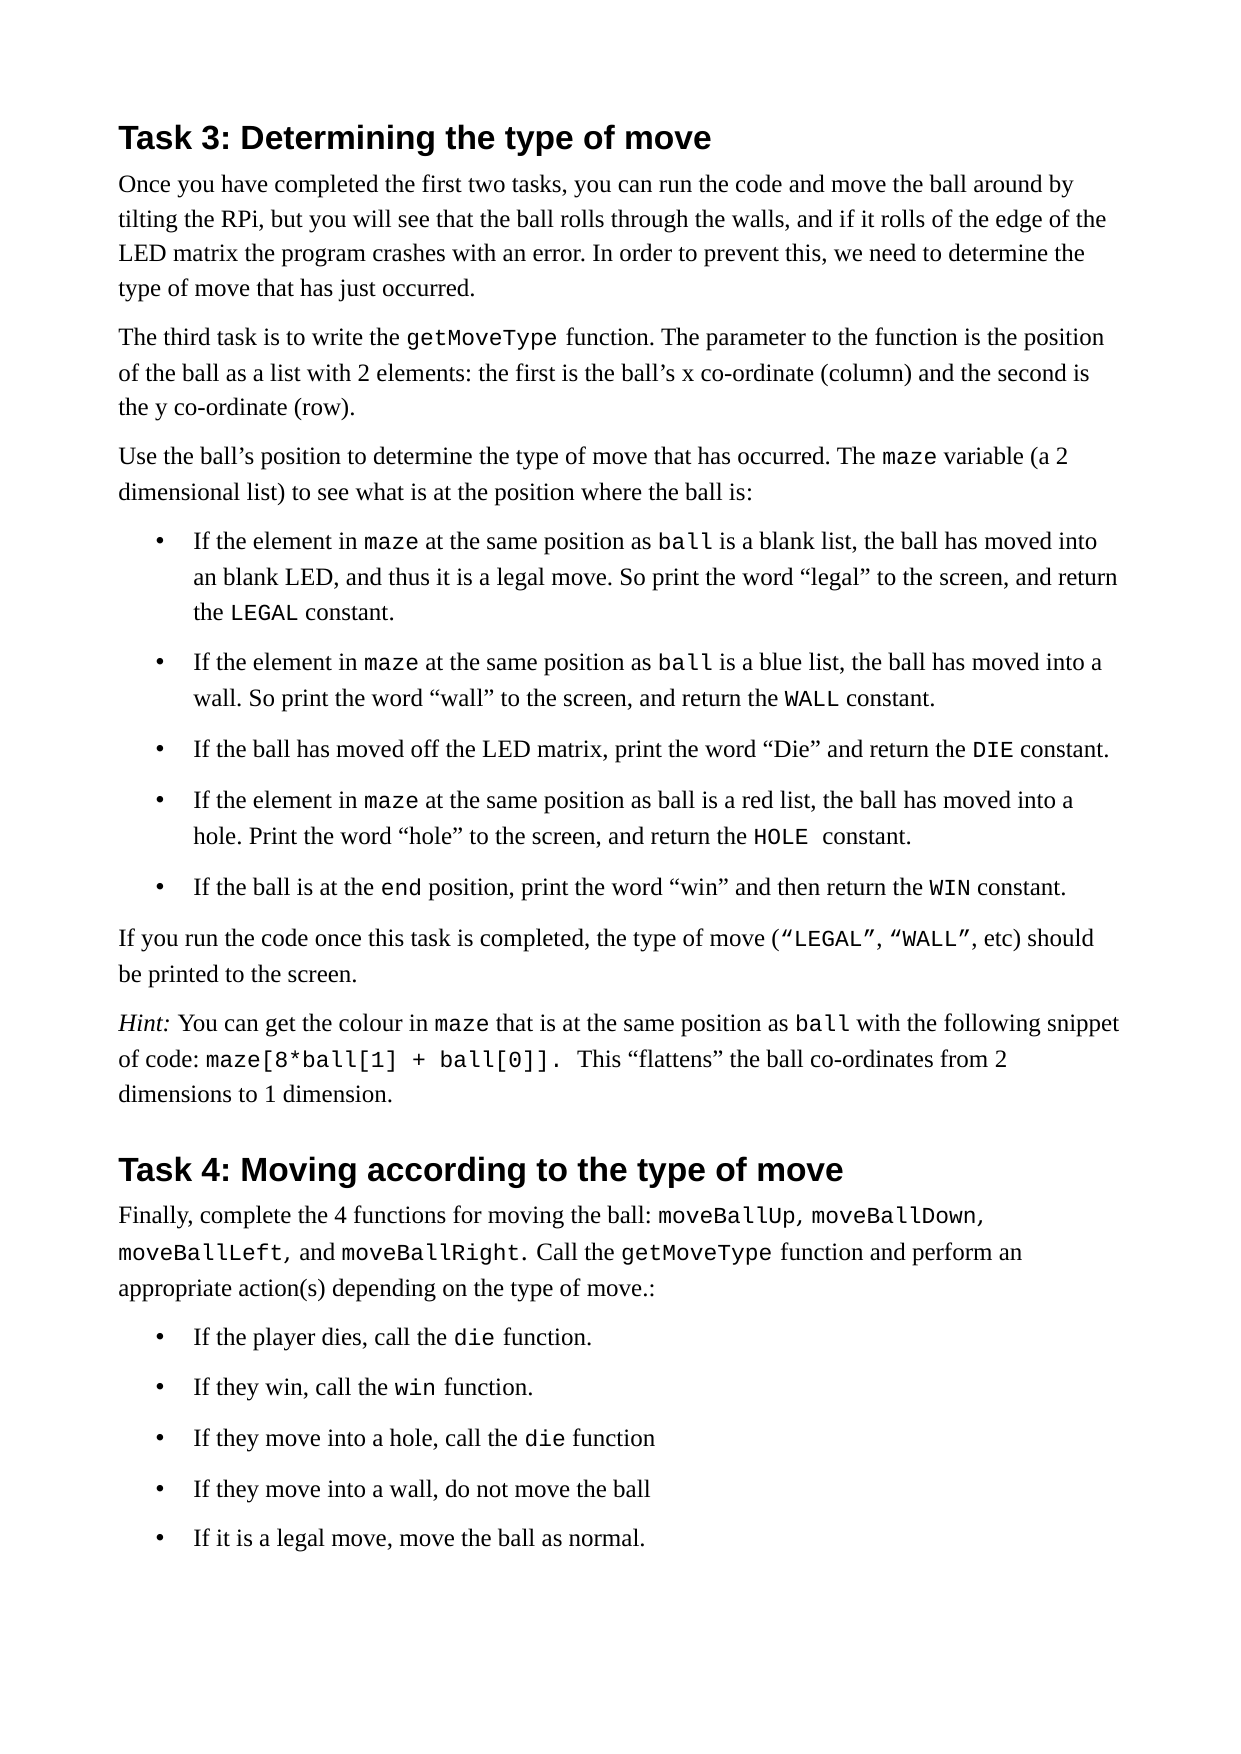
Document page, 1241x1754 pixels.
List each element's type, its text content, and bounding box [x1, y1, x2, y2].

list If the ball has moved off the LED matrix, print the word “Die” and return the DIE constant. [156, 734, 1122, 764]
subtitle Task 4: Moving according to the type of move [118, 1149, 1122, 1188]
list If it is a legal move, move the ball as normal. [156, 1523, 1122, 1552]
list If the element in maze at the same position as ball is a blue list, the ball has moved into a wall. So print the word “wall” to the screen, and return the WALL constant. [156, 647, 1122, 714]
text Once you have completed the first two tasks, you can run the code and move the ball around by tilting the RPi, but you will see that the ball rolls through the walls, and if it rolls of the edge of the LED matrix the program crashes with an error. In order to prevent this, we need to determine the type of move that has just occurred. [118, 169, 1122, 301]
list If they move into a wall, do not move the ball [156, 1474, 1122, 1503]
text The third task is to write the getMoveType function. The parameter to the function is the position of the ball as a list with 2 elements: the first is the ball’s x co-ordinate (column) and the second is the y co-ordinate (row). [118, 322, 1122, 421]
text Use the ball’s position to determine the type of move that has occurred. The maze variable (a 2 dimensional list) to see what is at the position where the ball is: [118, 441, 1122, 506]
list If the element in maze at the same position as ball is a red list, the ball has moved into a hole. Print the word “hole” to the screen, and return the HOLE constant. [156, 785, 1122, 851]
list If they win, call the win function. [156, 1372, 1122, 1403]
text Finally, complete the 4 functions for moving the ball: moveBallUp, moveBallDown, moveBallLeft, and moveBallRight. Call the getMoveType function and perform an appropriate action(s) depending on the type of move.: [118, 1201, 1122, 1301]
subtitle Task 3: Determining the type of move [118, 118, 1122, 157]
list If they move into a hole, call the die function [156, 1423, 1122, 1453]
list If the player dies, call the die function. [156, 1322, 1122, 1352]
list If the ball is at the end position, print the word “win” and then return the WIN constant. [156, 872, 1122, 902]
list If the element in maze at the same position as ball is a blank list, the ball has moved into an blank LED, and thus it is a legal move. So print the word “legal” to the screen, and return the LEGAL constant. [156, 526, 1122, 627]
text If you run the code once this task is completed, the type of move (“LEGAL”, “WALL”, etc) should be printed to the screen. [118, 923, 1122, 987]
text Hint: You can get the colour in maze that is at the same position as ball with the following snippet of code: maze[8*ball[1] + ball[0]]. This “flattens” the ball co-ordinates from 2 dimensions to 1 dimension. [118, 1008, 1122, 1108]
